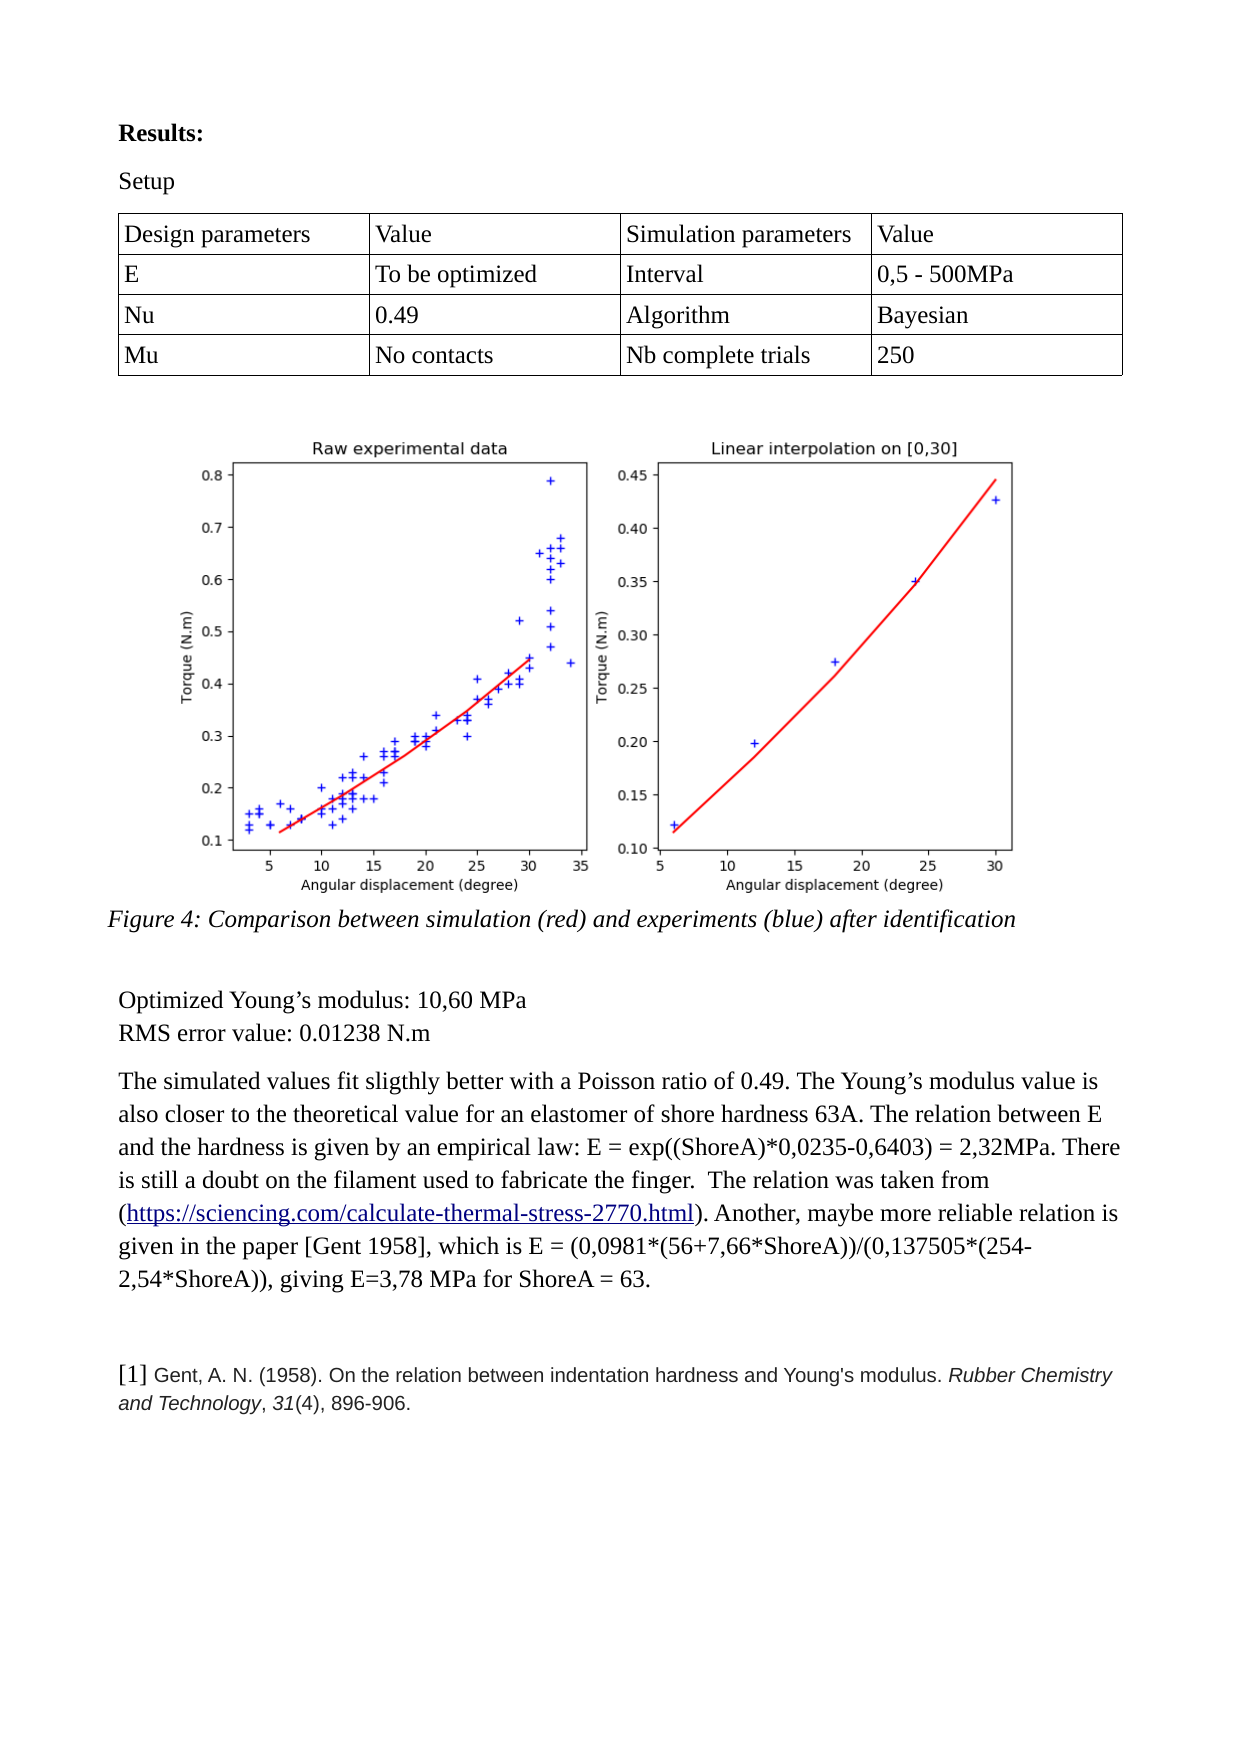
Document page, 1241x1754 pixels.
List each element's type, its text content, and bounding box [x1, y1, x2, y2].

table_cell Interval [621, 255, 871, 294]
table_cell 0,5 - 500MPa [872, 255, 1122, 294]
table_cell Nb complete trials [621, 335, 871, 374]
text [1] Gent, A. N. (1958). On the relation between indentation hardness and Young's modulus. Rubber Chemistry and Technology, 31(4), 896-906. [118, 1359, 1122, 1414]
table_cell Mu [119, 335, 369, 374]
text Optimized Young’s modulus: 10,60 MPa RMS error value: 0.01238 N.m [118, 985, 1122, 1047]
text The simulated values fit sligthly better with a Poisson ratio of 0.49. The Young’s modulus value is also closer to the theoretical value for an elastomer of shore hardness 63A. The relation between E and the hardness is given by an empirical law: E = exp((ShoreA)*0,0235-0,6403) = 2,32MPa. There is still a doubt on the filament used to fabricate the finger. The relation was taken from (https://sciencing.com/calculate-thermal-stress-2770.html). Another, maybe more reliable relation is given in the paper [Gent 1958], which is E = (0,0981*(56+7,66*ShoreA))/(0,137505*(254-2,54*ShoreA)), giving E=3,78 MPa for ShoreA = 63. [118, 1066, 1122, 1293]
text Setup [118, 166, 1122, 194]
table_cell E [119, 255, 369, 294]
text Figure 4: Comparison between simulation (red) and experiments (blue) after identification [107, 905, 1111, 933]
table_header Value [370, 214, 620, 254]
table_cell To be optimized [370, 255, 620, 294]
table_cell 250 [872, 335, 1122, 374]
table_cell Bayesian [872, 295, 1122, 334]
table_cell Nu [119, 295, 369, 334]
text Results: [118, 118, 1122, 147]
picture [107, 402, 1112, 905]
table_cell Algorithm [621, 295, 871, 334]
table_header Value [872, 214, 1122, 254]
table_cell 0.49 [370, 295, 620, 334]
table_header Design parameters [119, 214, 369, 254]
table_cell No contacts [370, 335, 620, 374]
table_header Simulation parameters [621, 214, 871, 254]
